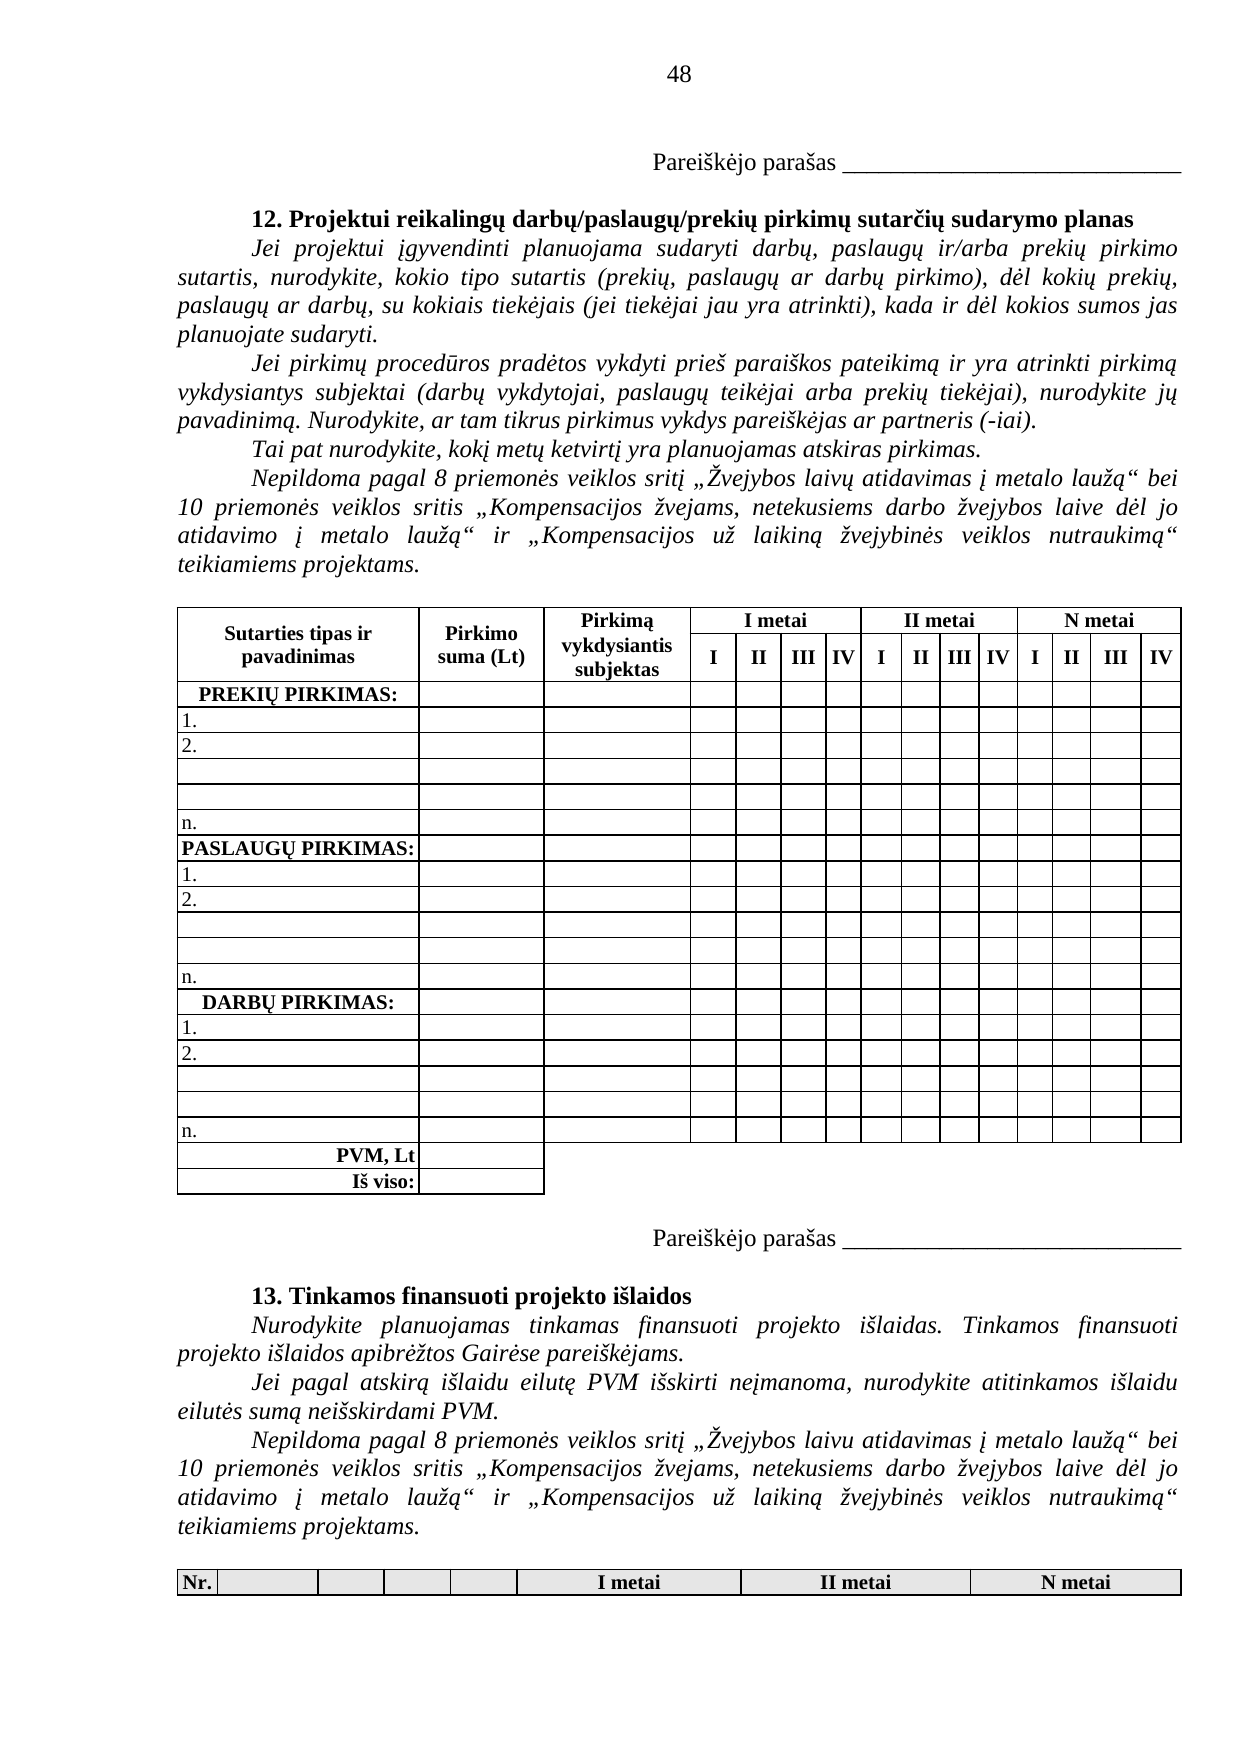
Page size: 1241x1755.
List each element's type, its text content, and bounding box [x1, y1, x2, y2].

table_cell [897, 862, 901, 886]
table_cell [1048, 1015, 1052, 1039]
table_cell [1048, 785, 1052, 809]
table_cell [974, 810, 978, 834]
table_cell [1086, 785, 1090, 809]
table_cell [902, 836, 906, 860]
table_cell [902, 990, 906, 1014]
table_header I metai [518, 1570, 740, 1594]
table_cell [974, 1118, 978, 1142]
table_cell [1053, 887, 1057, 911]
table_cell [897, 938, 901, 962]
table_cell [897, 964, 901, 988]
table_cell [539, 682, 543, 706]
table_cell [539, 1118, 543, 1142]
table_cell [1048, 759, 1052, 783]
table_cell [974, 1041, 978, 1065]
table_cell [1013, 1092, 1017, 1116]
table_header N metai [971, 1570, 1180, 1594]
table_cell [1086, 1015, 1090, 1039]
table_cell IV [827, 634, 860, 681]
table_cell [1053, 1067, 1057, 1091]
table_cell [1013, 682, 1017, 706]
table_cell [1086, 708, 1090, 732]
table_cell [1013, 887, 1017, 911]
text Pareiškėjo parašas [177, 1223, 1181, 1252]
table_cell [686, 836, 690, 860]
text Jei pirkimų procedūros pradėtos vykdyti prieš paraiškos pateikimą ir yra atrinkti pirkimą vykdysiantys subjektai (darbų vykdytojai, paslaugų teikėjai arba prekių tiekėjai), nurodykite jų pavadinimą. Nurodykite, ar tam tikrus pirkimus vykdys pareiškėjas ar partneris (-iai). [177, 348, 1181, 434]
table_cell [1053, 862, 1057, 886]
table_header [319, 1570, 383, 1594]
table_cell [539, 990, 543, 1014]
table_cell [902, 1041, 906, 1065]
table_cell [902, 1015, 906, 1039]
table_cell [1053, 1041, 1057, 1065]
table_cell [539, 810, 543, 834]
table_cell [902, 708, 906, 732]
table_cell [902, 759, 906, 783]
table_cell [1048, 836, 1052, 860]
table_cell [539, 1041, 543, 1065]
table_cell IV [1142, 634, 1180, 681]
table_cell [1053, 938, 1057, 962]
table_cell [897, 785, 901, 809]
table_cell [902, 913, 906, 937]
table_cell [539, 862, 543, 886]
table_cell [974, 836, 978, 860]
table_cell [1013, 836, 1017, 860]
table_cell [539, 938, 543, 962]
table_cell [1048, 990, 1052, 1014]
table_cell [1053, 964, 1057, 988]
table_cell [1048, 862, 1052, 886]
text 12. Projektui reikalingų darbų/paslaugų/prekių pirkimų sutarčių sudarymo planas [177, 204, 1181, 233]
table_cell I [691, 634, 735, 681]
table_cell [897, 1067, 901, 1091]
table_cell [897, 1041, 901, 1065]
table_cell [1053, 1092, 1057, 1116]
table_cell [1086, 836, 1090, 860]
table_cell [1086, 1118, 1090, 1142]
table_cell [897, 810, 901, 834]
table_cell [974, 990, 978, 1014]
text Nepildoma pagal 8 priemonės veiklos sritį „Žvejybos laivų atidavimas į metalo laužą“ bei 10 priemonės veiklos sritis „Kompensacijos žvejams, netekusiems darbo žvejybos laive dėl jo atidavimo į metalo laužą“ ir „Kompensacijos už laikiną žvejybinės veiklos nutraukimą“ teikiamiems projektams. [177, 463, 1181, 578]
table_cell [539, 733, 543, 757]
table_cell I [862, 634, 901, 681]
table_cell [686, 682, 690, 706]
table_cell [897, 759, 901, 783]
table_cell [902, 1118, 906, 1142]
table_cell [1048, 964, 1052, 988]
table_cell [897, 836, 901, 860]
table_cell [902, 785, 906, 809]
text Nepildoma pagal 8 priemonės veiklos sritį „Žvejybos laivu atidavimas į metalo laužą“ bei 10 priemonės veiklos sritis „Kompensacijos žvejams, netekusiems darbo žvejybos laive dėl jo atidavimo į metalo laužą“ ir „Kompensacijos už laikiną žvejybinės veiklos nutraukimą“ teikiamiems projektams. [177, 1425, 1181, 1540]
table_cell [1086, 990, 1090, 1014]
table_cell [539, 785, 543, 809]
table_cell [539, 708, 543, 732]
table_cell [1013, 1041, 1017, 1065]
table_cell [1086, 1067, 1090, 1091]
table_cell [539, 836, 543, 860]
table_cell [1086, 887, 1090, 911]
table_cell [974, 913, 978, 937]
table_cell [539, 887, 543, 911]
table_cell [1086, 759, 1090, 783]
table_cell [897, 733, 901, 757]
table_cell [686, 887, 690, 911]
table_cell [1048, 1092, 1052, 1116]
table_cell [1013, 1118, 1017, 1142]
table_cell [902, 682, 906, 706]
table_cell II [902, 634, 939, 681]
table_cell [897, 913, 901, 937]
table_cell [974, 708, 978, 732]
table_cell [974, 682, 978, 706]
table_cell [539, 1169, 543, 1193]
table_cell [1048, 1118, 1052, 1142]
table_cell [1053, 708, 1057, 732]
table_cell [1013, 785, 1017, 809]
table_cell [686, 938, 690, 962]
table_header [218, 1570, 317, 1594]
table_cell [1013, 990, 1017, 1014]
table_cell [1053, 1118, 1057, 1142]
table_cell [1086, 1041, 1090, 1065]
table_cell [1013, 810, 1017, 834]
table_cell [1053, 785, 1057, 809]
table_cell II [1053, 634, 1090, 681]
table_cell [1013, 759, 1017, 783]
table_cell [686, 1041, 690, 1065]
table_cell [897, 708, 901, 732]
table_cell [902, 733, 906, 757]
table_cell [1086, 913, 1090, 937]
table_cell [686, 708, 690, 732]
table_cell [974, 964, 978, 988]
table_cell [902, 810, 906, 834]
table_cell [1086, 1092, 1090, 1116]
table_cell [897, 1092, 901, 1116]
table_header [451, 1570, 516, 1594]
table_cell I [1018, 634, 1052, 681]
table_cell [1053, 682, 1057, 706]
table_cell [539, 964, 543, 988]
table_cell [1048, 913, 1052, 937]
table_cell [1048, 938, 1052, 962]
table_cell [974, 785, 978, 809]
table_cell [1048, 733, 1052, 757]
table_cell [686, 964, 690, 988]
table_cell [1086, 938, 1090, 962]
table_cell [974, 733, 978, 757]
table_cell [1013, 913, 1017, 937]
table_cell [686, 1092, 690, 1116]
text Tai pat nurodykite, kokį metų ketvirtį yra planuojamas atskiras pirkimas. [177, 434, 1181, 463]
table_cell [1053, 759, 1057, 783]
table_cell [974, 1015, 978, 1039]
table_cell [897, 887, 901, 911]
table_cell [1053, 836, 1057, 860]
table_header II metai [742, 1570, 970, 1594]
table_cell [902, 1092, 906, 1116]
table_cell [1086, 733, 1090, 757]
table_cell [897, 990, 901, 1014]
table_cell [897, 1015, 901, 1039]
table_cell [539, 1092, 543, 1116]
table_cell [902, 964, 906, 988]
table_cell [545, 1143, 1181, 1193]
table_cell [1086, 810, 1090, 834]
table_cell [686, 990, 690, 1014]
table_cell [974, 759, 978, 783]
table_cell [1013, 708, 1017, 732]
table_cell [1053, 733, 1057, 757]
table_cell [539, 913, 543, 937]
table_cell [974, 1092, 978, 1116]
table_cell [902, 938, 906, 962]
table_cell [686, 733, 690, 757]
table_header [385, 1570, 450, 1594]
table_cell [1013, 733, 1017, 757]
table_cell III [941, 634, 978, 681]
table_cell [902, 1067, 906, 1091]
table_header Sutarties tipas ir pavadinimas [178, 608, 418, 681]
text Jei projektui įgyvendinti planuojama sudaryti darbų, paslaugų ir/arba prekių pirkimo sutartis, nurodykite, kokio tipo sutartis (prekių, paslaugų ar darbų pirkimo), dėl kokių prekių, paslaugų ar darbų, su kokiais tiekėjais (jei tiekėjai jau yra atrinkti), kada ir dėl kokios sumos jas planuojate sudaryti. [177, 233, 1181, 348]
text Nurodykite planuojamas tinkamas finansuoti projekto išlaidas. Tinkamos finansuoti projekto išlaidos apibrėžtos Gairėse pareiškėjams. [177, 1310, 1181, 1367]
table_cell [1048, 810, 1052, 834]
table_cell [539, 1143, 543, 1167]
text Pareiškėjo parašas [177, 147, 1181, 176]
table_cell [1053, 810, 1057, 834]
table_cell [539, 1015, 543, 1039]
table_cell [686, 785, 690, 809]
text Jei pagal atskirą išlaidu eilutę PVM išskirti neįmanoma, nurodykite atitinkamos išlaidu eilutės sumą neišskirdami PVM. [177, 1367, 1181, 1425]
table_cell [974, 1067, 978, 1091]
table_cell [539, 759, 543, 783]
table_cell [1013, 938, 1017, 962]
table_header Nr. [178, 1570, 217, 1594]
table_cell [686, 862, 690, 886]
table_cell [974, 938, 978, 962]
table_cell [1053, 990, 1057, 1014]
table_cell [974, 887, 978, 911]
table_cell [1086, 964, 1090, 988]
table_cell [1048, 682, 1052, 706]
table_cell [1086, 682, 1090, 706]
table_cell IV [980, 634, 1017, 681]
table_header Pirkimo suma (Lt) [420, 608, 543, 681]
table_cell [1086, 862, 1090, 886]
table_cell [1048, 1067, 1052, 1091]
table_cell [1048, 887, 1052, 911]
table_cell [897, 682, 901, 706]
table_cell [902, 887, 906, 911]
table_cell [897, 1118, 901, 1142]
table_cell [686, 1015, 690, 1039]
table_cell [686, 810, 690, 834]
table_cell II [737, 634, 780, 681]
table_cell [686, 1118, 690, 1142]
table_cell [1013, 1067, 1017, 1091]
table_cell [1053, 913, 1057, 937]
table_cell [1013, 1015, 1017, 1039]
table_cell [686, 759, 690, 783]
table_cell [1053, 1015, 1057, 1039]
table_cell [1048, 708, 1052, 732]
table_cell III [782, 634, 825, 681]
table_cell [974, 862, 978, 886]
text 13. Tinkamos finansuoti projekto išlaidos [177, 1281, 1181, 1310]
table_cell [1013, 862, 1017, 886]
table_cell [902, 862, 906, 886]
table_cell [1048, 1041, 1052, 1065]
table_cell [1013, 964, 1017, 988]
table_cell [686, 913, 690, 937]
table_cell III [1091, 634, 1140, 681]
table_cell [539, 1067, 543, 1091]
table_cell [686, 1067, 690, 1091]
